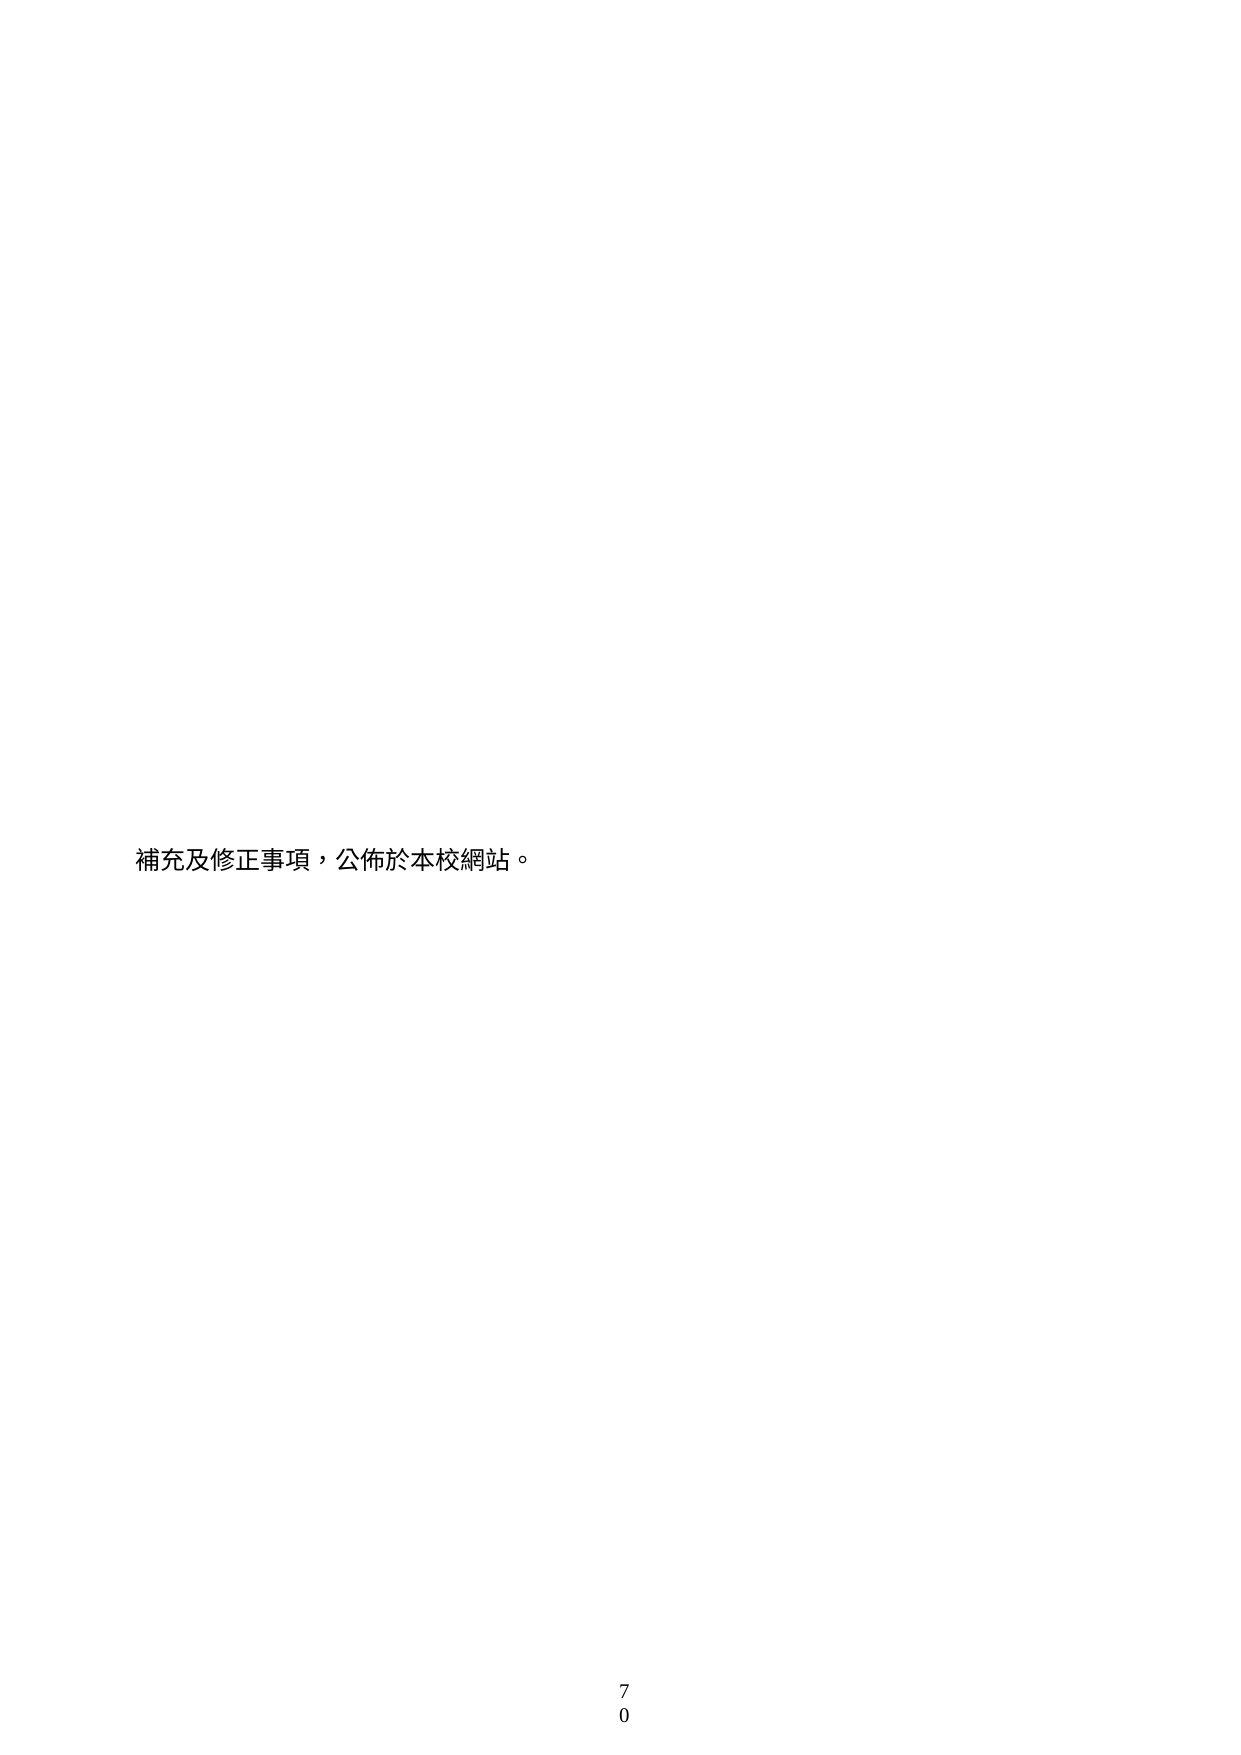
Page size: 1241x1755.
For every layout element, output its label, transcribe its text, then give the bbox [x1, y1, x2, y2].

text 補充及修正事項，公佈於本校網站。 [75, 841, 1165, 877]
